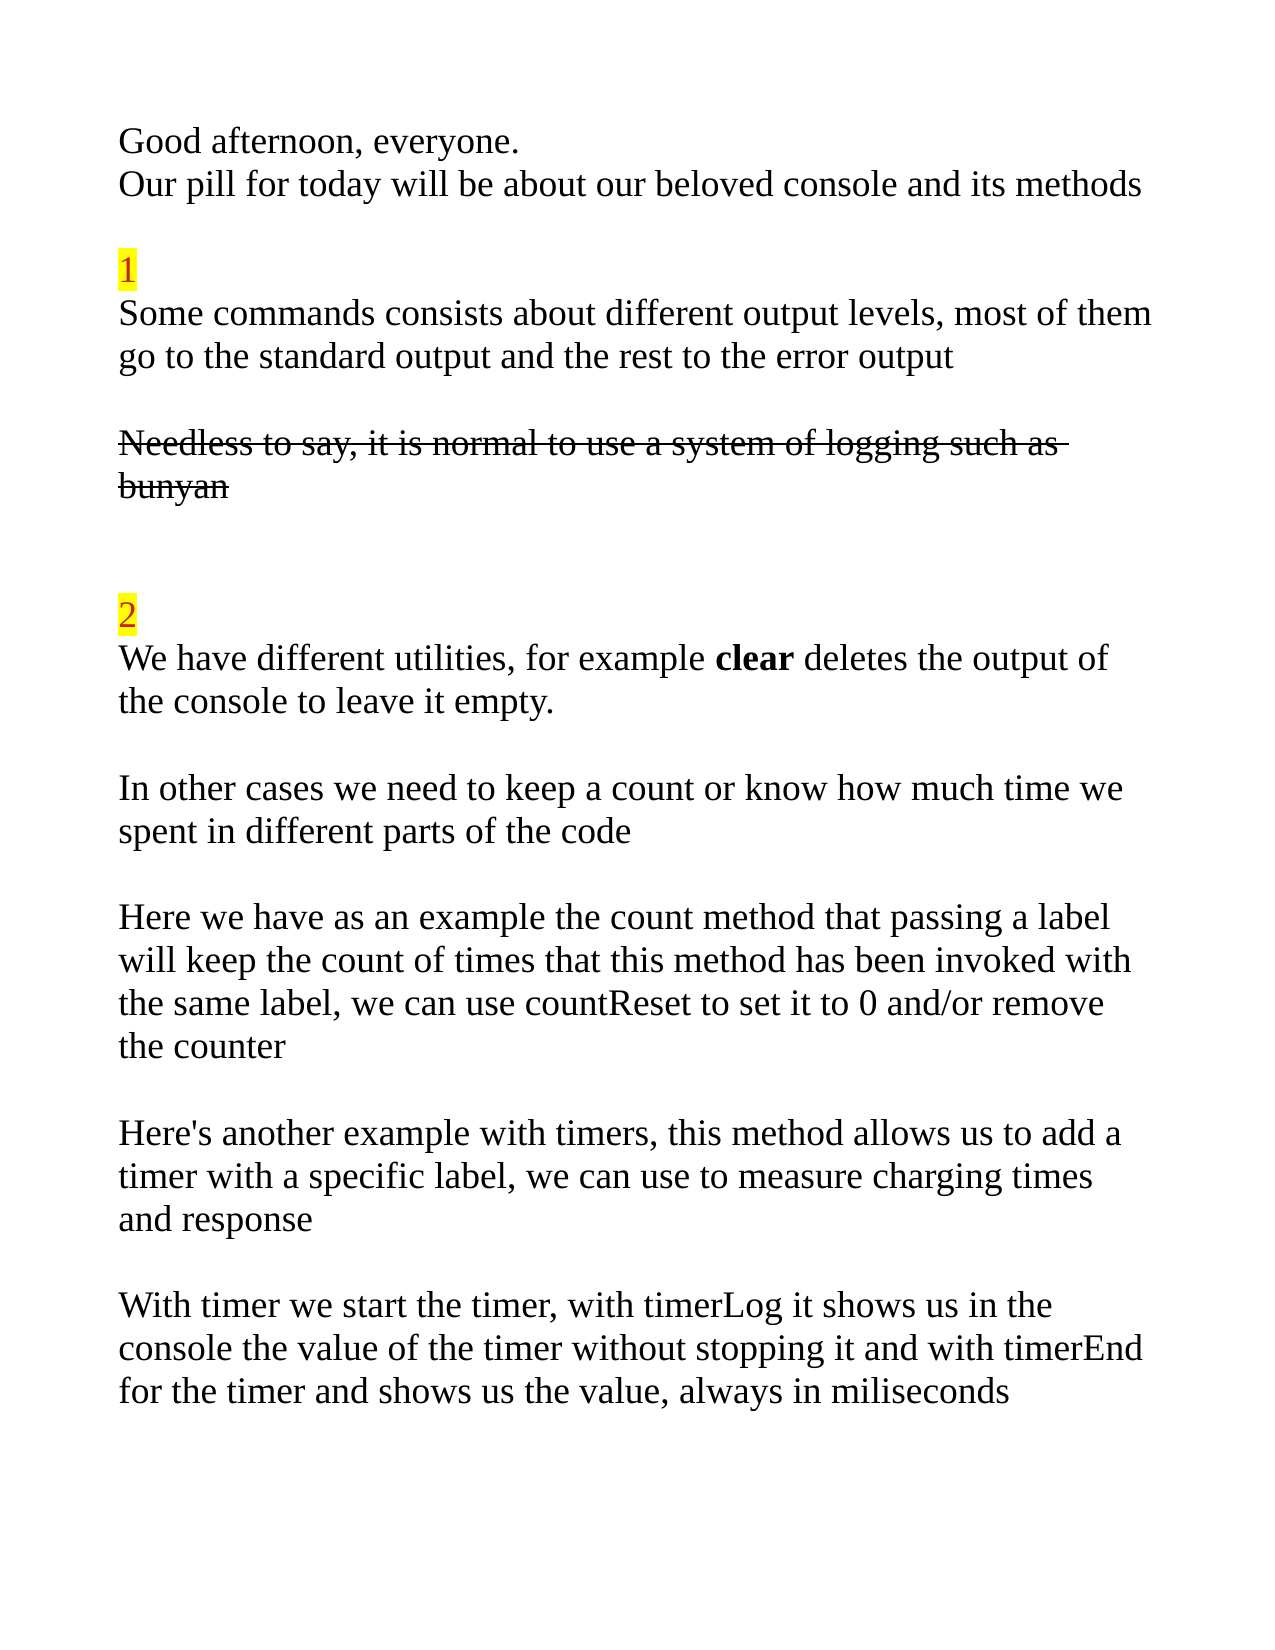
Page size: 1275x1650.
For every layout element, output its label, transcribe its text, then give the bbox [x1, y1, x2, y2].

text Some commands consists about different output levels, most of them go to the standard output and the rest to the error output [118, 291, 1157, 377]
text Our pill for today will be about our beloved console and its methods [118, 161, 1157, 204]
text Here we have as an example the count method that passing a label will keep the count of times that this method has been invoked with the same label, we can use countReset to set it to 0 and/or remove the counter [118, 894, 1157, 1067]
text We have different utilities, for example clear deletes the output of the console to leave it empty. [118, 636, 1157, 722]
text Good afternoon, everyone. [118, 118, 1157, 161]
text Needless to say, it is normal to use a system of logging such as bunyan [118, 420, 1157, 506]
text 1 [118, 247, 1157, 291]
text Here's another example with timers, this method allows us to add a timer with a specific label, we can use to measure charging times and response [118, 1110, 1157, 1239]
text With timer we start the timer, with timerLog it shows us in the console the value of the timer without stopping it and with timerEnd for the timer and shows us the value, always in miliseconds [118, 1282, 1157, 1412]
text 2 [118, 592, 1157, 636]
text In other cases we need to keep a count or know how much time we spent in different parts of the code [118, 765, 1157, 851]
